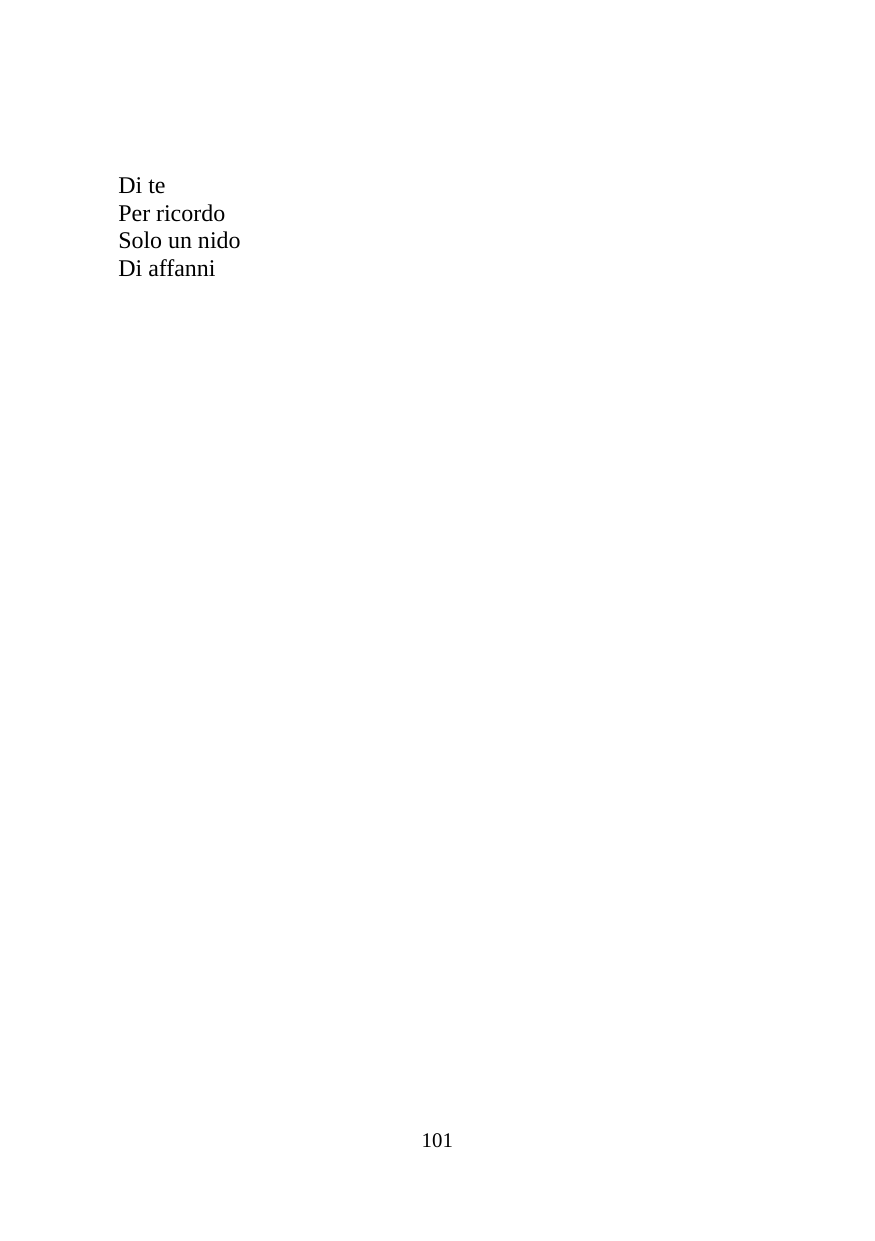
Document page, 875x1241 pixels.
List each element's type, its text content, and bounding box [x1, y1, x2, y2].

text Solo un nido [88, 227, 786, 254]
text Per ricordo [88, 199, 786, 227]
text Di te [88, 171, 786, 199]
text Di affanni [88, 254, 786, 282]
